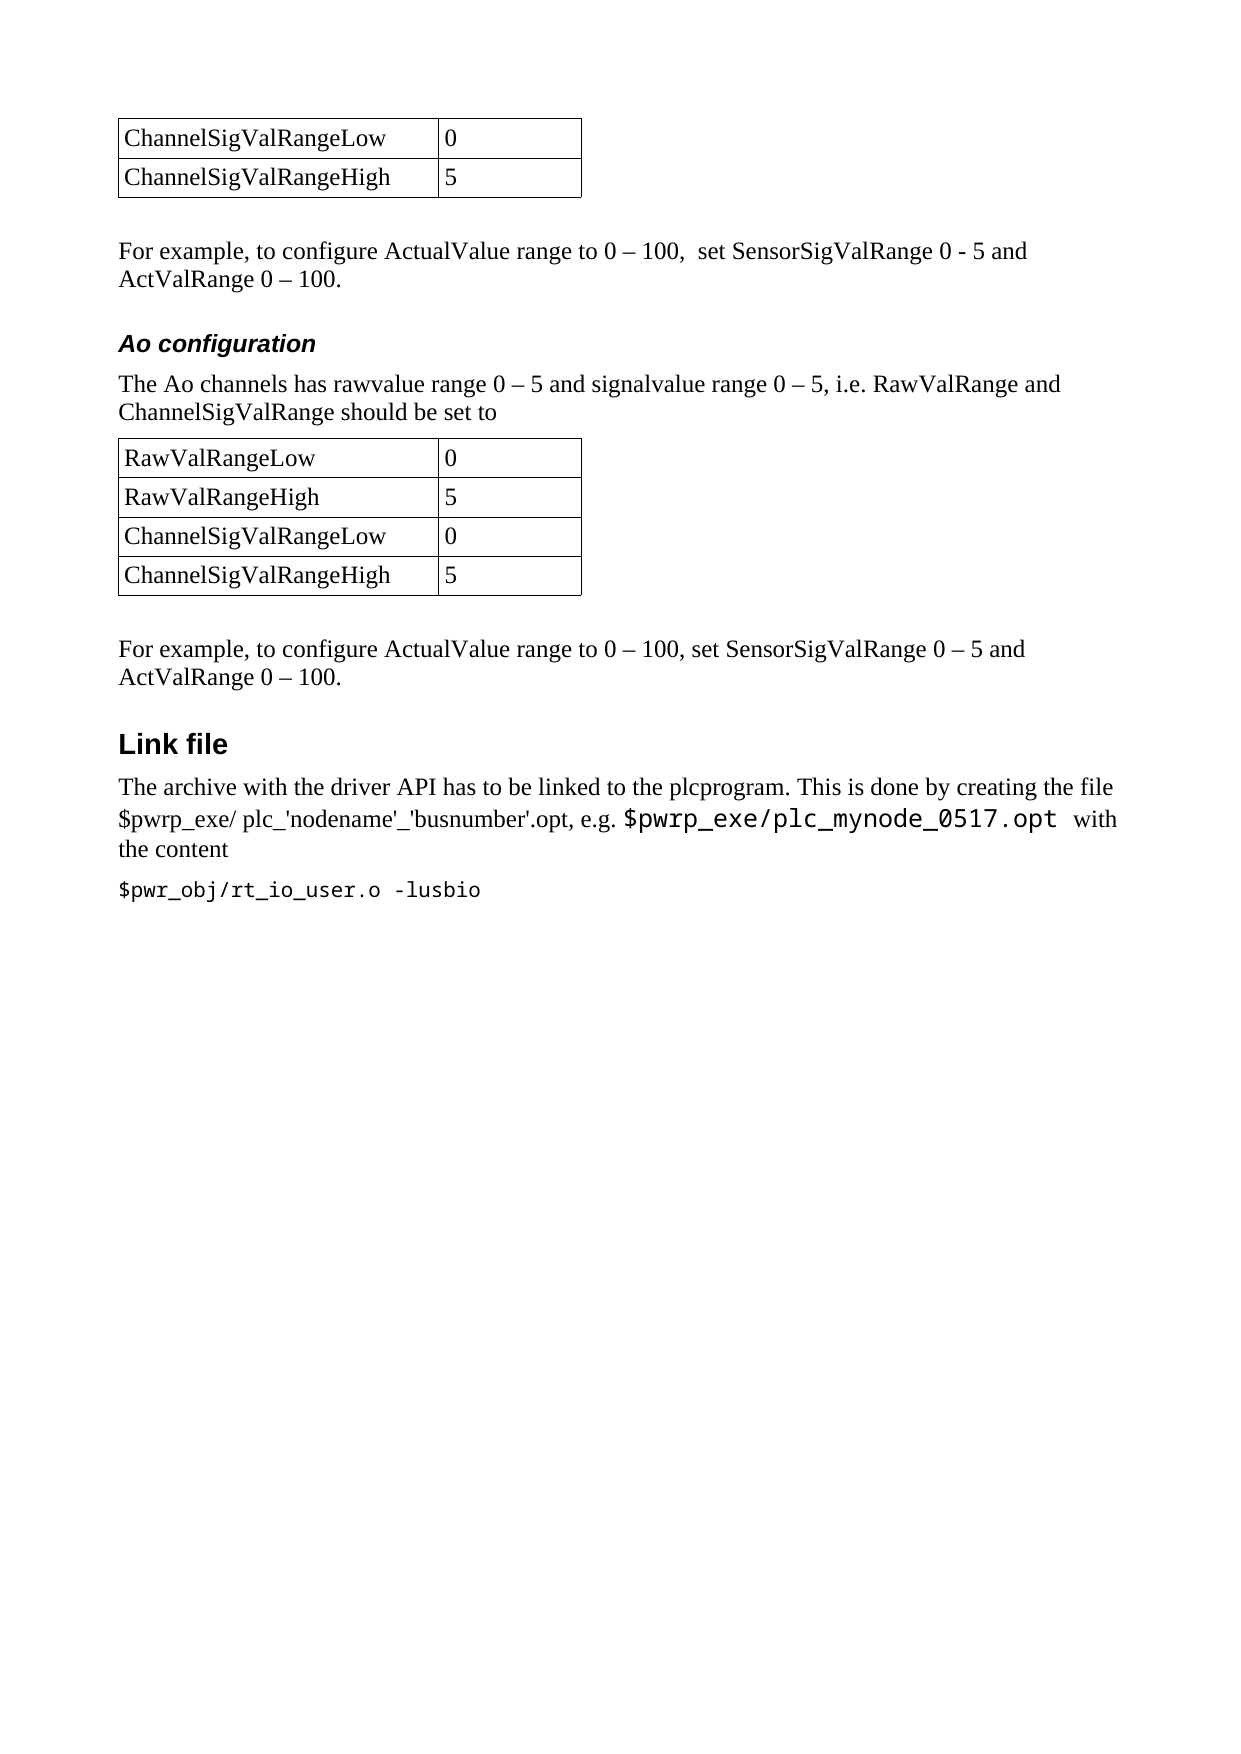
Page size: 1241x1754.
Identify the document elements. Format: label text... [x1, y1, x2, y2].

subtitle Link file [118, 728, 1122, 761]
table_header RawValRangeLow [119, 439, 438, 477]
table_cell 0 [439, 119, 581, 157]
table_cell ChannelSigValRangeHigh [119, 557, 438, 595]
table_cell RawValRangeHigh [119, 478, 438, 517]
text For example, to configure ActualValue range to 0 – 100, set SensorSigValRange 0 – 5 and ActValRange 0 – 100. [118, 635, 1122, 691]
table_cell 5 [439, 557, 581, 595]
table_header 0 [439, 439, 581, 477]
table_cell 5 [439, 159, 581, 197]
table_cell ChannelSigValRangeHigh [119, 159, 438, 197]
text The archive with the driver API has to be linked to the plcprogram. This is done by creating the file $pwrp_exe/ plc_'nodename'_'busnumber'.opt, e.g. $pwrp_exe/plc_mynode_0517.opt with the content [118, 773, 1122, 863]
table_cell 5 [439, 478, 581, 517]
table_cell ChannelSigValRangeLow [119, 119, 438, 157]
subtitle Ao configuration [118, 330, 1122, 358]
table_cell 0 [439, 518, 581, 556]
table_cell ChannelSigValRangeLow [119, 518, 438, 556]
text $pwr_obj/rt_io_user.o -lusbio [118, 875, 1122, 904]
text The Ao channels has rawvalue range 0 – 5 and signalvalue range 0 – 5, i.e. RawValRange and ChannelSigValRange should be set to [118, 370, 1122, 426]
text For example, to configure ActualValue range to 0 – 100, set SensorSigValRange 0 - 5 and ActValRange 0 – 100. [118, 237, 1122, 292]
